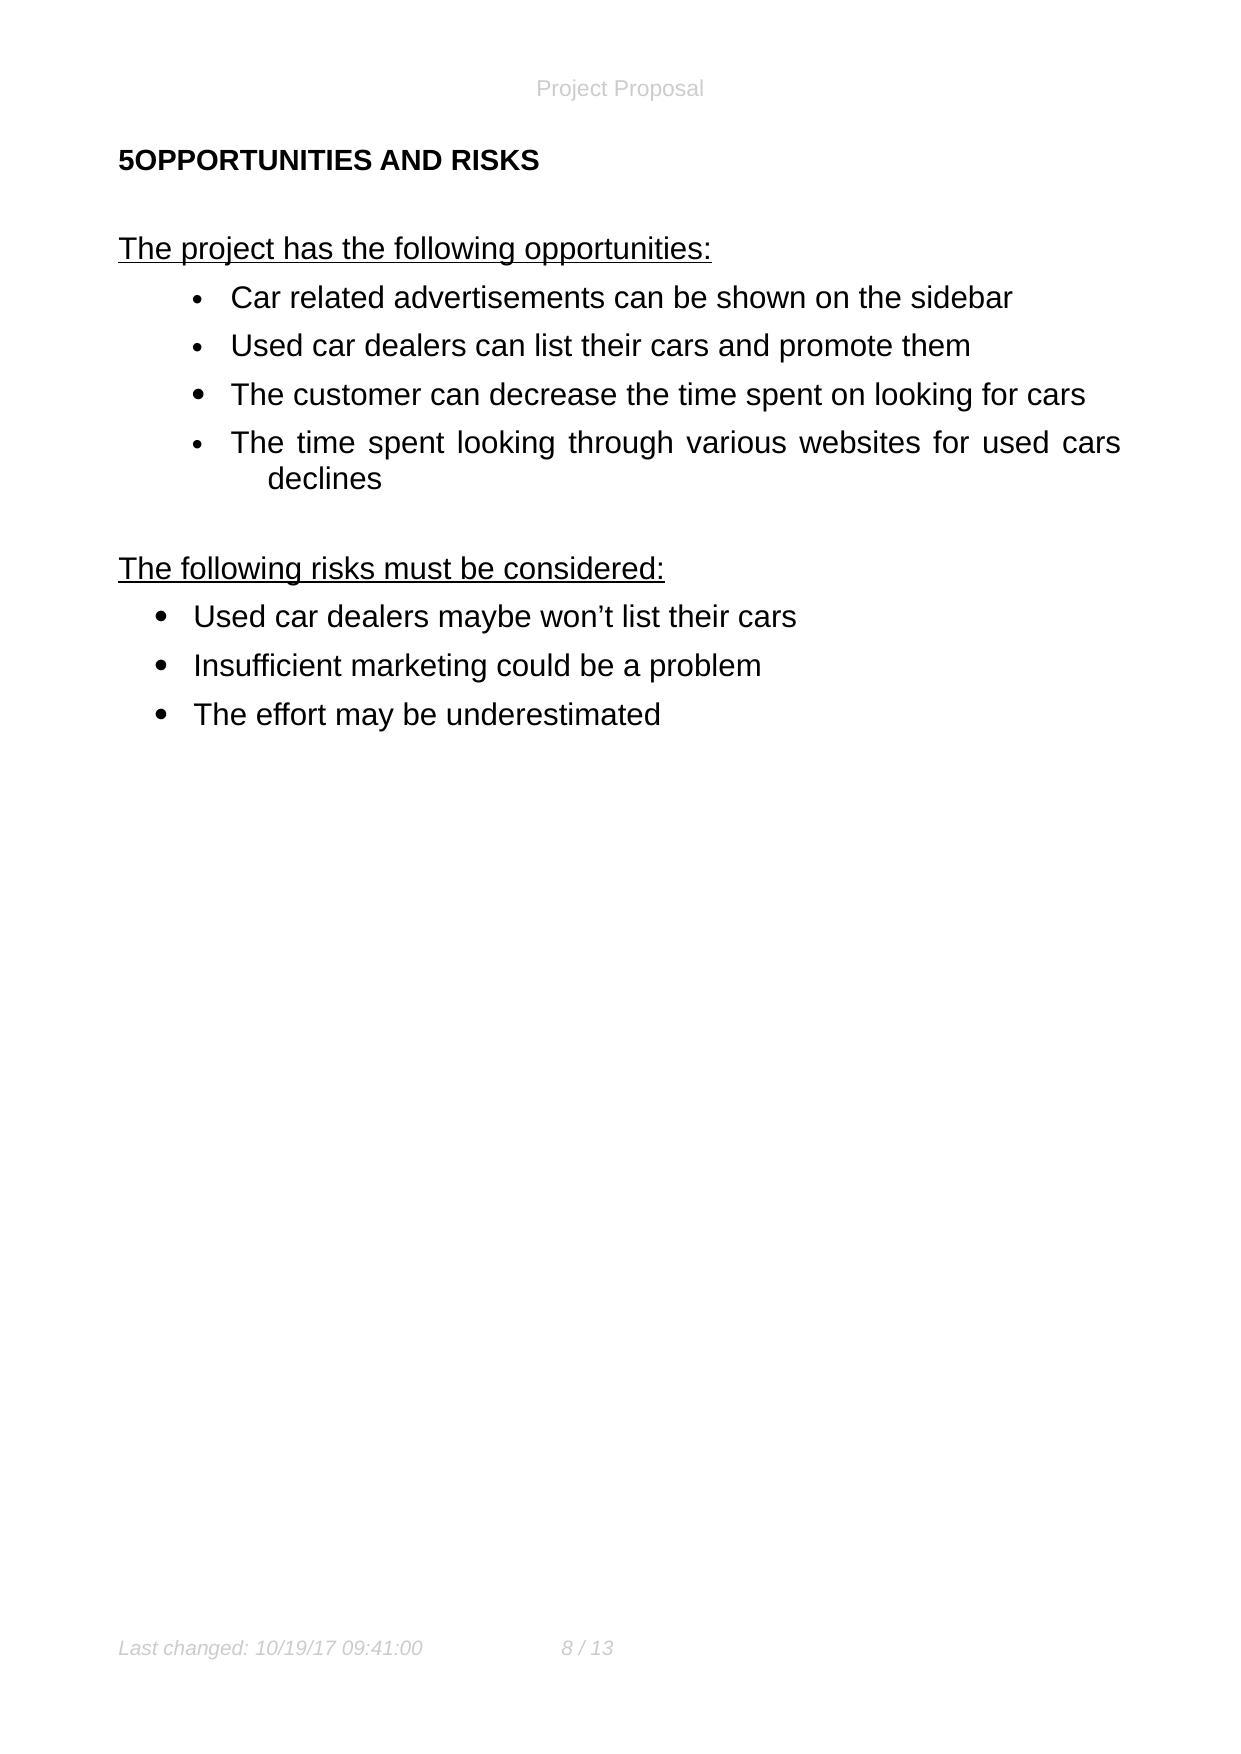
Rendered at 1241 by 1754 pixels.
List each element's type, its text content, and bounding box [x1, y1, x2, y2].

list Used car dealers maybe won’t list their cars [156, 598, 1122, 634]
subtitle Opportunities and Risks [118, 143, 1122, 177]
list The customer can decrease the time spent on looking for cars [193, 376, 1122, 412]
list Insufficient marketing could be a problem [156, 647, 1122, 683]
list The effort may be underestimated [156, 696, 1122, 732]
list Car related advertisements can be shown on the sidebar [193, 279, 1122, 315]
list The time spent looking through various websites for used cars declines [193, 424, 1122, 496]
text The following risks must be considered: [118, 550, 1122, 586]
text The project has the following opportunities: [118, 230, 1122, 266]
list Used car dealers can list their cars and promote them [193, 327, 1122, 363]
